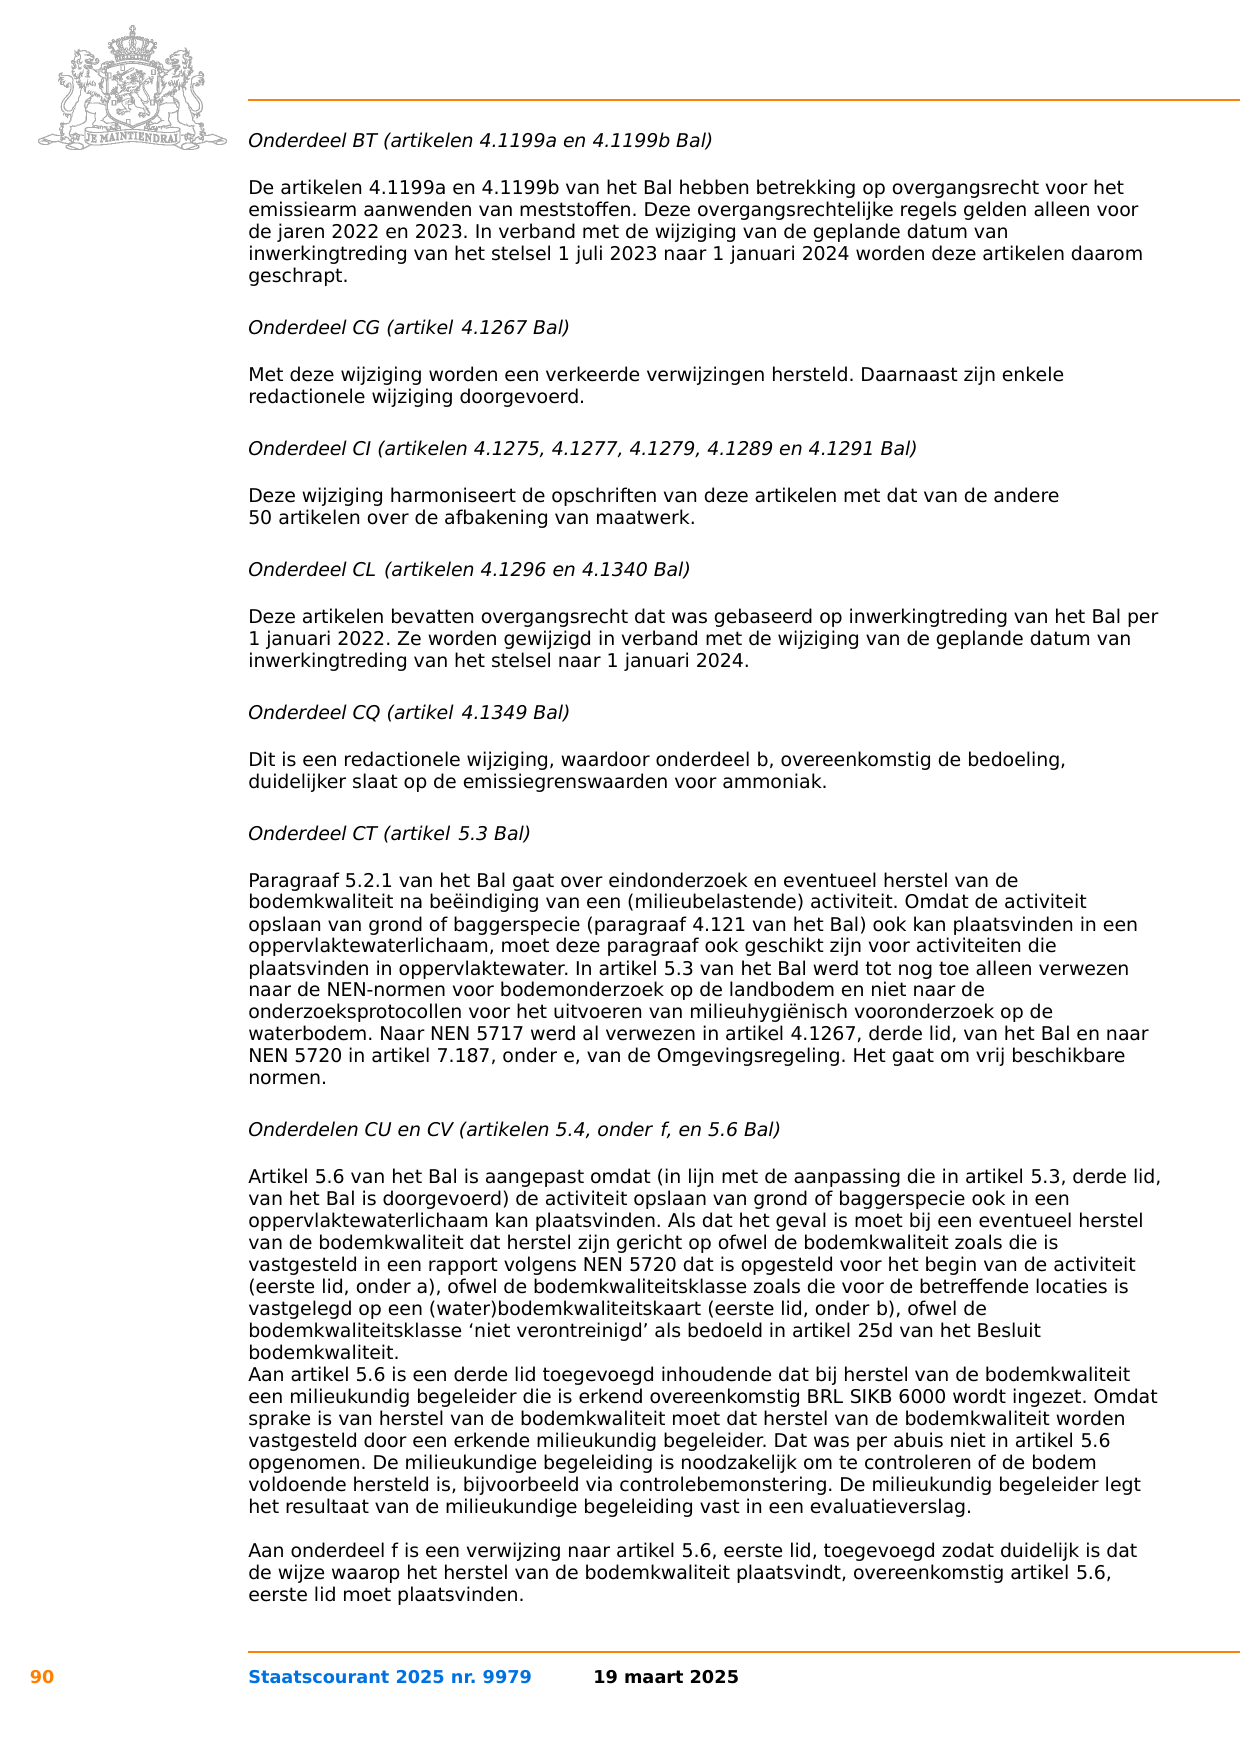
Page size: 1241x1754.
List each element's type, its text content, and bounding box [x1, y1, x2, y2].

subtitle Onderdeel CL (artikelen 4.1296 en 4.1340 Bal) [248, 559, 1163, 581]
subtitle Onderdeel CG (artikel 4.1267 Bal) [248, 317, 1163, 339]
subtitle Onderdeel CT (artikel 5.3 Bal) [248, 822, 1163, 844]
text Met deze wijziging worden een verkeerde verwijzingen hersteld. Daarnaast zijn enkele redactionele wijziging doorgevoerd. [248, 364, 1163, 408]
picture [38, 25, 227, 150]
subtitle Onderdeel CQ (artikel 4.1349 Bal) [248, 702, 1163, 723]
text De artikelen 4.1199a en 4.1199b van het Bal hebben betrekking op overgangsrecht voor het emissiearm aanwenden van meststoffen. Deze overgangsrechtelijke regels gelden alleen voor de jaren 2022 en 2023. In verband met de wijziging van de geplande datum van inwerkingtreding van het stelsel 1 juli 2023 naar 1 januari 2024 worden deze artikelen daarom geschrapt. [248, 177, 1163, 287]
text Deze artikelen bevatten overgangsrecht dat was gebaseerd op inwerkingtreding van het Bal per 1 januari 2022. Ze worden gewijzigd in verband met de wijziging van de geplande datum van inwerkingtreding van het stelsel naar 1 januari 2024. [248, 606, 1163, 672]
text Deze wijziging harmoniseert de opschriften van deze artikelen met dat van de andere 50 artikelen over de afbakening van maatwerk. [248, 485, 1163, 529]
text Dit is een redactionele wijziging, waardoor onderdeel b, overeenkomstig de bedoeling, duidelijker slaat op de emissiegrenswaarden voor ammoniak. [248, 748, 1163, 792]
text Aan onderdeel f is een verwijzing naar artikel 5.6, eerste lid, toegevoegd zodat duidelijk is dat de wijze waarop het herstel van de bodemkwaliteit plaatsvindt, overeenkomstig artikel 5.6, eerste lid moet plaatsvinden. [248, 1540, 1163, 1606]
text Artikel 5.6 van het Bal is aangepast omdat (in lijn met de aanpassing die in artikel 5.3, derde lid, van het Bal is doorgevoerd) de activiteit opslaan van grond of baggerspecie ook in een oppervlaktewaterlichaam kan plaatsvinden. Als dat het geval is moet bij een eventueel herstel van de bodemkwaliteit dat herstel zijn gericht op ofwel de bodemkwaliteit zoals die is vastgesteld in een rapport volgens NEN 5720 dat is opgesteld voor het begin van de activiteit (eerste lid, onder a), ofwel de bodemkwaliteitsklasse zoals die voor de betreffende locaties is vastgelegd op een (water)bodemkwaliteitskaart (eerste lid, onder b), ofwel de bodemkwaliteitsklasse ‘niet verontreinigd’ als bedoeld in artikel 25d van het Besluit bodemkwaliteit. [248, 1166, 1163, 1364]
text Paragraaf 5.2.1 van het Bal gaat over eindonderzoek en eventueel herstel van de bodemkwaliteit na beëindiging van een (milieubelastende) activiteit. Omdat de activiteit opslaan van grond of baggerspecie (paragraaf 4.121 van het Bal) ook kan plaatsvinden in een oppervlaktewaterlichaam, moet deze paragraaf ook geschikt zijn voor activiteiten die plaatsvinden in oppervlaktewater. In artikel 5.3 van het Bal werd tot nog toe alleen verwezen naar de NEN-normen voor bodemonderzoek op de landbodem en niet naar de onderzoeksprotocollen voor het uitvoeren van milieuhygiënisch vooronderzoek op de waterbodem. Naar NEN 5717 werd al verwezen in artikel 4.1267, derde lid, van het Bal en naar NEN 5720 in artikel 7.187, onder e, van de Omgevingsregeling. Het gaat om vrij beschikbare normen. [248, 869, 1163, 1089]
subtitle Onderdeel BT (artikelen 4.1199a en 4.1199b Bal) [248, 130, 1163, 152]
subtitle Onderdeel CI (artikelen 4.1275, 4.1277, 4.1279, 4.1289 en 4.1291 Bal) [248, 438, 1163, 460]
text Aan artikel 5.6 is een derde lid toegevoegd inhoudende dat bij herstel van de bodemkwaliteit een milieukundig begeleider die is erkend overeenkomstig BRL SIKB 6000 wordt ingezet. Omdat sprake is van herstel van de bodemkwaliteit moet dat herstel van de bodemkwaliteit worden vastgesteld door een erkende milieukundig begeleider. Dat was per abuis niet in artikel 5.6 opgenomen. De milieukundige begeleiding is noodzakelijk om te controleren of de bodem voldoende hersteld is, bijvoorbeeld via controlebemonstering. De milieukundig begeleider legt het resultaat van de milieukundige begeleiding vast in een evaluatieverslag. [248, 1364, 1163, 1518]
subtitle Onderdelen CU en CV (artikelen 5.4, onder f, en 5.6 Bal) [248, 1119, 1163, 1141]
